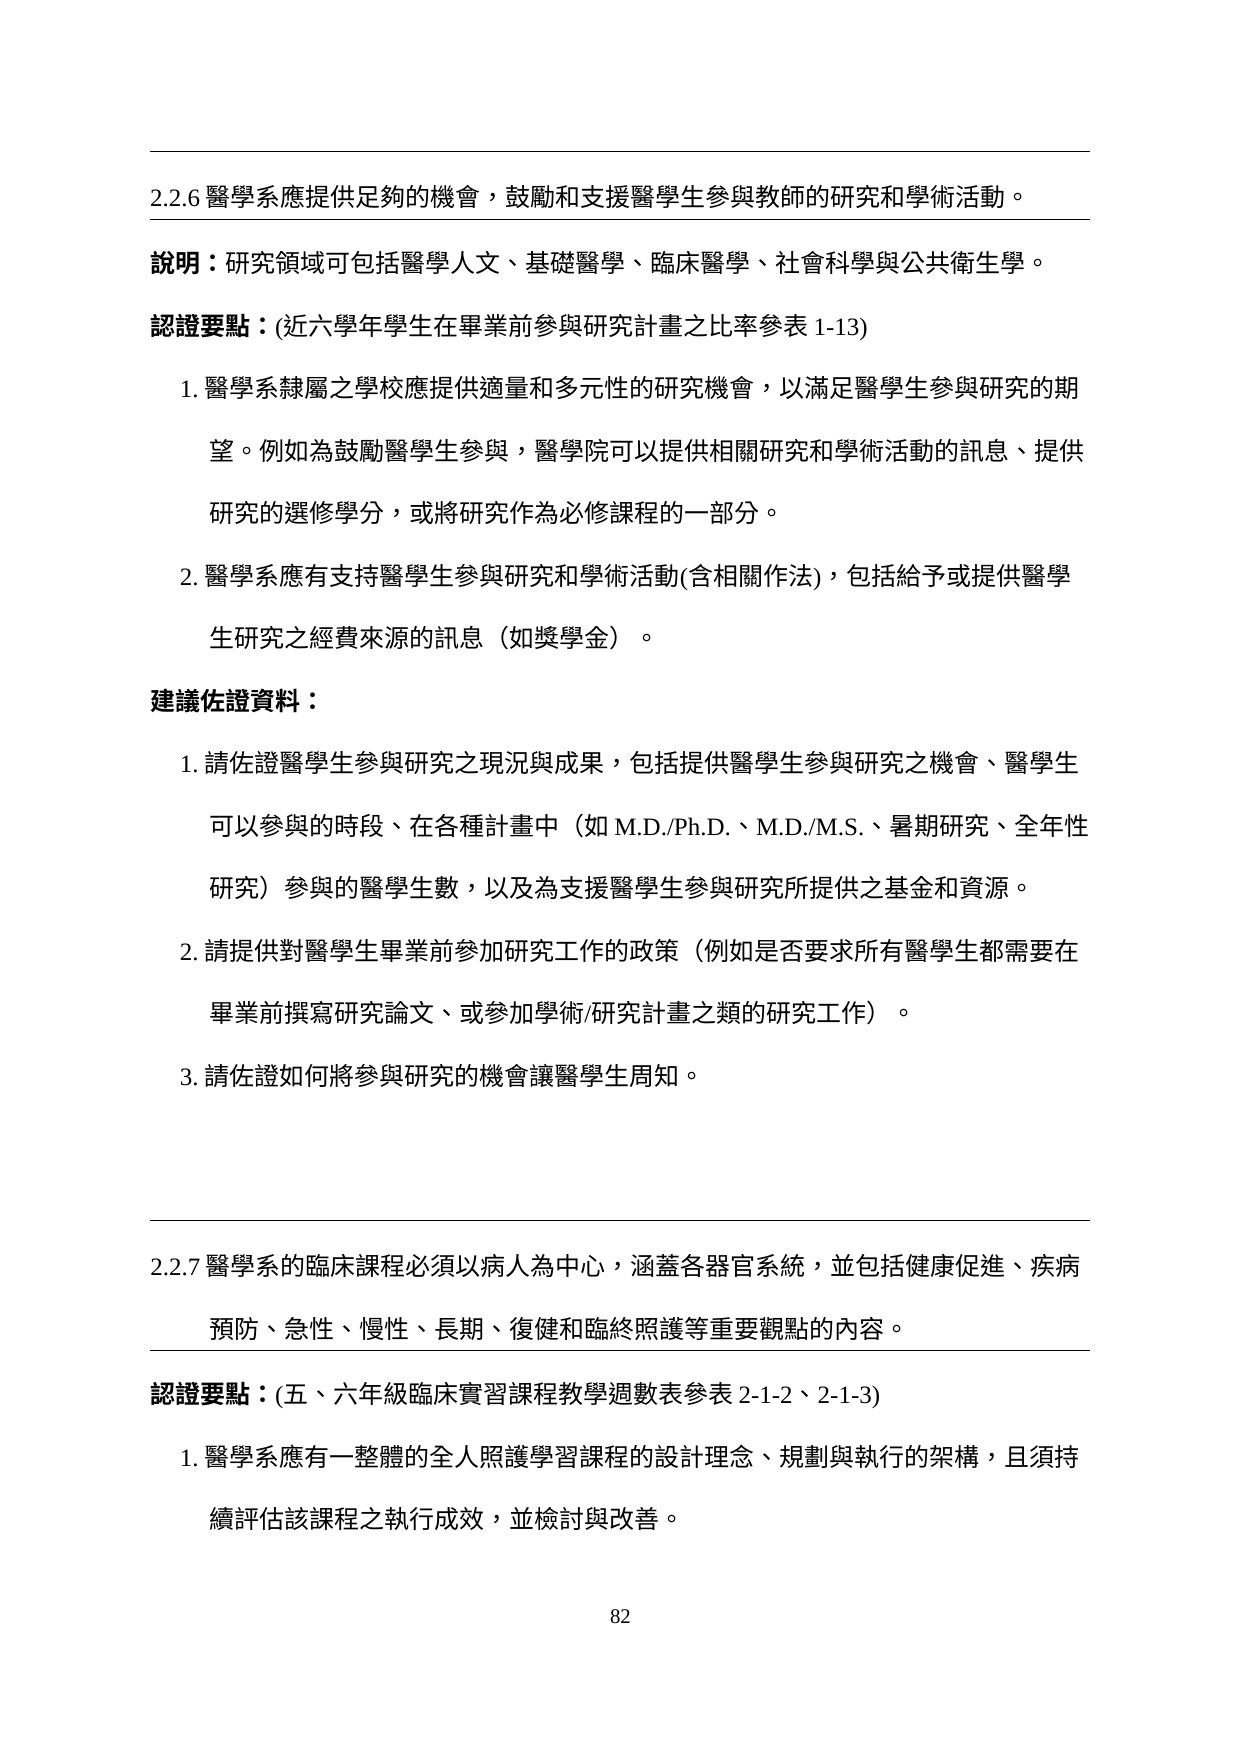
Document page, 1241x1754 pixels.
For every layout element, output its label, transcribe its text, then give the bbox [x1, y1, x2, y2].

list 請佐證如何將參與研究的機會讓醫學生周知。 [179, 1032, 1090, 1095]
list 醫學系隸屬之學校應提供適量和多元性的研究機會，以滿足醫學生參與研究的期望。例如為鼓勵醫學生參與，醫學院可以提供相關研究和學術活動的訊息、提供研究的選修學分，或將研究作為必修課程的一部分。 [179, 345, 1090, 532]
text 2.2.6醫學系應提供足夠的機會，鼓勵和支援醫學生參與教師的研究和學術活動。 [150, 152, 1090, 219]
text 認證要點：(近六學年學生在畢業前參與研究計畫之比率參表1-13) [150, 282, 1090, 345]
text 建議佐證資料： [150, 657, 1090, 720]
list 請佐證醫學生參與研究之現況與成果，包括提供醫學生參與研究之機會、醫學生可以參與的時段、在各種計畫中（如M.D./Ph.D.、M.D./M.S.、暑期研究、全年性研究）參與的醫學生數，以及為支援醫學生參與研究所提供之基金和資源。 [179, 720, 1090, 907]
list 醫學系應有支持醫學生參與研究和學術活動(含相關作法)，包括給予或提供醫學生研究之經費來源的訊息（如獎學金）。 [179, 532, 1090, 657]
text 說明：研究領域可包括醫學人文、基礎醫學、臨床醫學、社會科學與公共衛生學。 [150, 220, 1090, 282]
text 認證要點：(五、六年級臨床實習課程教學週數表參表2-1-2、2-1-3) [150, 1351, 1090, 1414]
list 請提供對醫學生畢業前參加研究工作的政策（例如是否要求所有醫學生都需要在畢業前撰寫研究論文、或參加學術/研究計畫之類的研究工作）。 [179, 907, 1090, 1032]
list 醫學系應有一整體的全人照護學習課程的設計理念、規劃與執行的架構，且須持續評估該課程之執行成效，並檢討與改善。 [179, 1414, 1090, 1539]
text 2.2.7醫學系的臨床課程必須以病人為中心，涵蓋各器官系統，並包括健康促進、疾病預防、急性、慢性、長期、復健和臨終照護等重要觀點的內容。 [150, 1221, 1090, 1350]
